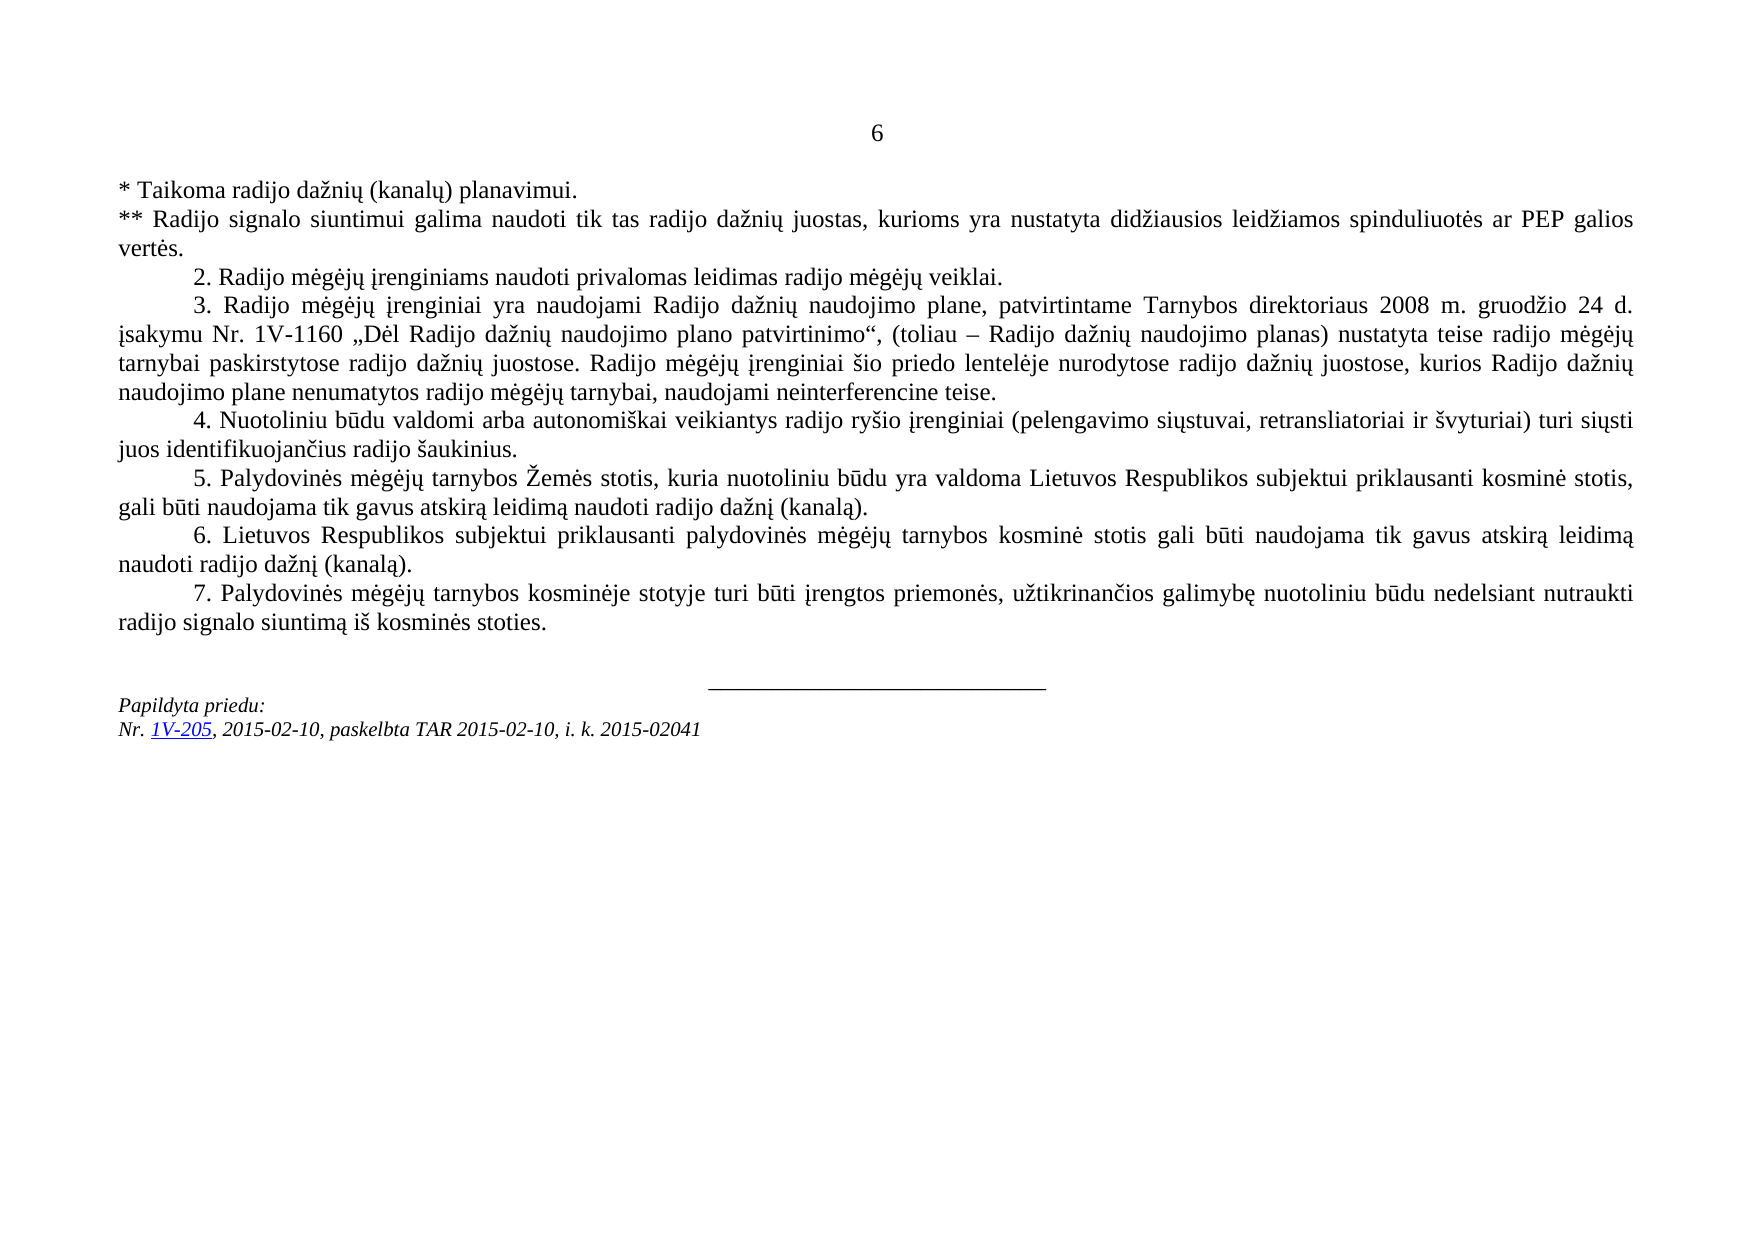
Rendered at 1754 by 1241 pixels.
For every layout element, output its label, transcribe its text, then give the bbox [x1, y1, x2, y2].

text 7. Palydovinės mėgėjų tarnybos kosminėje stotyje turi būti įrengtos priemonės, užtikrinančios galimybę nuotoliniu būdu nedelsiant nutraukti radijo signalo siuntimą iš kosminės stoties. [118, 578, 1636, 636]
text ___________________________ [118, 664, 1636, 693]
text 4. Nuotoliniu būdu valdomi arba autonomiškai veikiantys radijo ryšio įrenginiai (pelengavimo siųstuvai, retransliatoriai ir švyturiai) turi siųsti juos identifikuojančius radijo šaukinius. [118, 406, 1636, 463]
text 3. Radijo mėgėjų įrenginiai yra naudojami Radijo dažnių naudojimo plane, patvirtintame Tarnybos direktoriaus 2008 m. gruodžio 24 d. įsakymu Nr. 1V-1160 „Dėl Radijo dažnių naudojimo plano patvirtinimo“, (toliau – Radijo dažnių naudojimo planas) nustatyta teise radijo mėgėjų tarnybai paskirstytose radijo dažnių juostose. Radijo mėgėjų įrenginiai šio priedo lentelėje nurodytose radijo dažnių juostose, kurios Radijo dažnių naudojimo plane nenumatytos radijo mėgėjų tarnybai, naudojami neinterferencine teise. [118, 291, 1636, 406]
text 5. Palydovinės mėgėjų tarnybos Žemės stotis, kuria nuotoliniu būdu yra valdoma Lietuvos Respublikos subjektui priklausanti kosminė stotis, gali būti naudojama tik gavus atskirą leidimą naudoti radijo dažnį (kanalą). [118, 463, 1636, 521]
text Papildyta priedu: [118, 693, 1636, 717]
text * Taikoma radijo dažnių (kanalų) planavimui. [118, 176, 1636, 204]
text ** Radijo signalo siuntimui galima naudoti tik tas radijo dažnių juostas, kurioms yra nustatyta didžiausios leidžiamos spinduliuotės ar PEP galios vertės. [118, 204, 1636, 262]
text Nr. 1V-205, 2015-02-10, paskelbta TAR 2015-02-10, i. k. 2015-02041 [118, 717, 1636, 741]
text 2. Radijo mėgėjų įrenginiams naudoti privalomas leidimas radijo mėgėjų veiklai. [118, 262, 1636, 291]
text 6. Lietuvos Respublikos subjektui priklausanti palydovinės mėgėjų tarnybos kosminė stotis gali būti naudojama tik gavus atskirą leidimą naudoti radijo dažnį (kanalą). [118, 521, 1636, 578]
